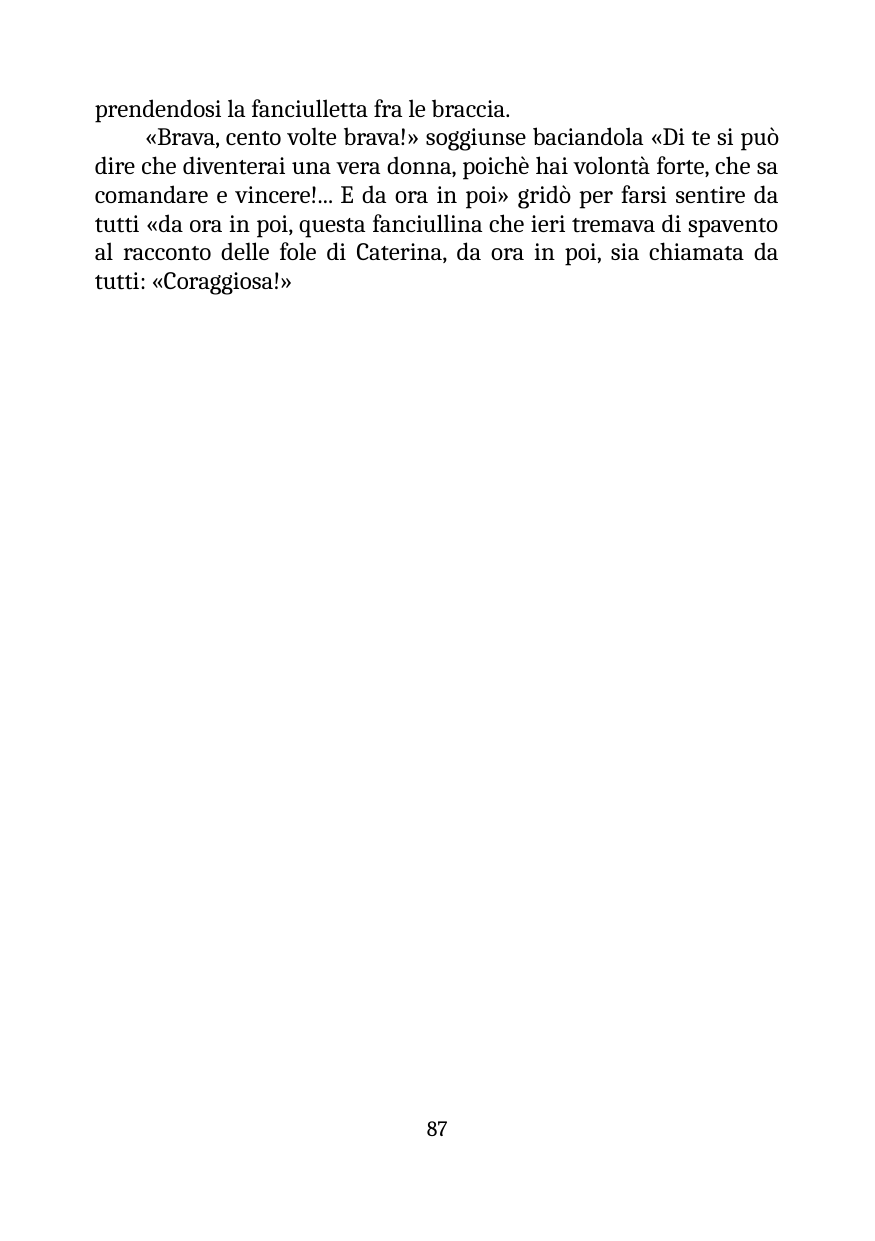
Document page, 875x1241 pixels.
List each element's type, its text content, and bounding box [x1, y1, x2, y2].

text «Brava, cento volte brava!» soggiunse baciandola «Di te si può dire che diventerai una vera donna, poichè hai volontà forte, che sa comandare e vincere!... E da ora in poi» gridò per farsi sentire da tutti «da ora in poi, questa fanciullina che ieri tremava di spavento al racconto delle fole di Caterina, da ora in poi, sia chiamata da tutti: «Coraggiosa!» [94, 123, 779, 296]
text prendendosi la fanciulletta fra le braccia. [94, 94, 779, 123]
